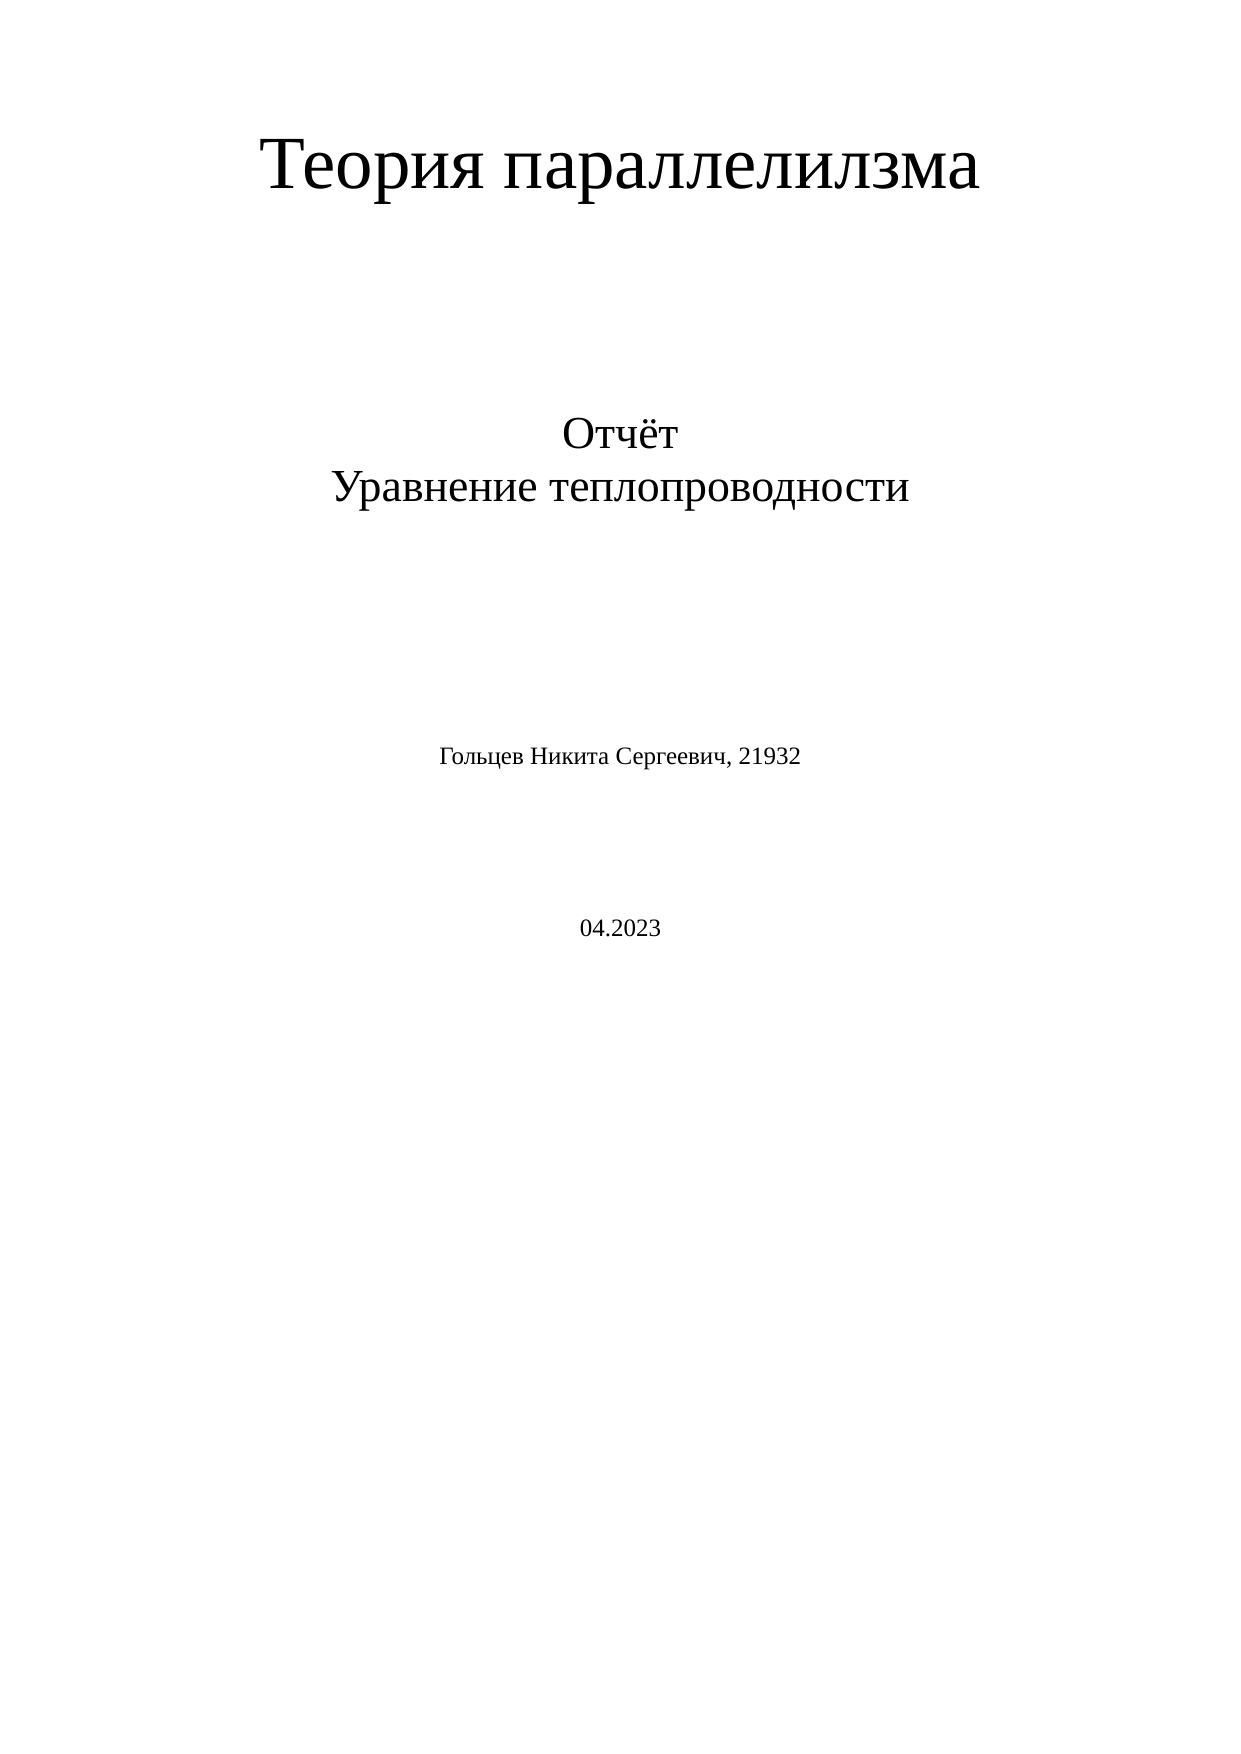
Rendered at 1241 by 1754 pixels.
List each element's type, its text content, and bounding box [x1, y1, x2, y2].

text Отчёт [118, 406, 1122, 458]
text Теория параллелилзма [118, 118, 1122, 204]
text Уравнение теплопроводности [118, 458, 1122, 511]
text 04.2023 [118, 913, 1122, 942]
text Гольцев Никита Сергеевич, 21932 [118, 741, 1122, 770]
